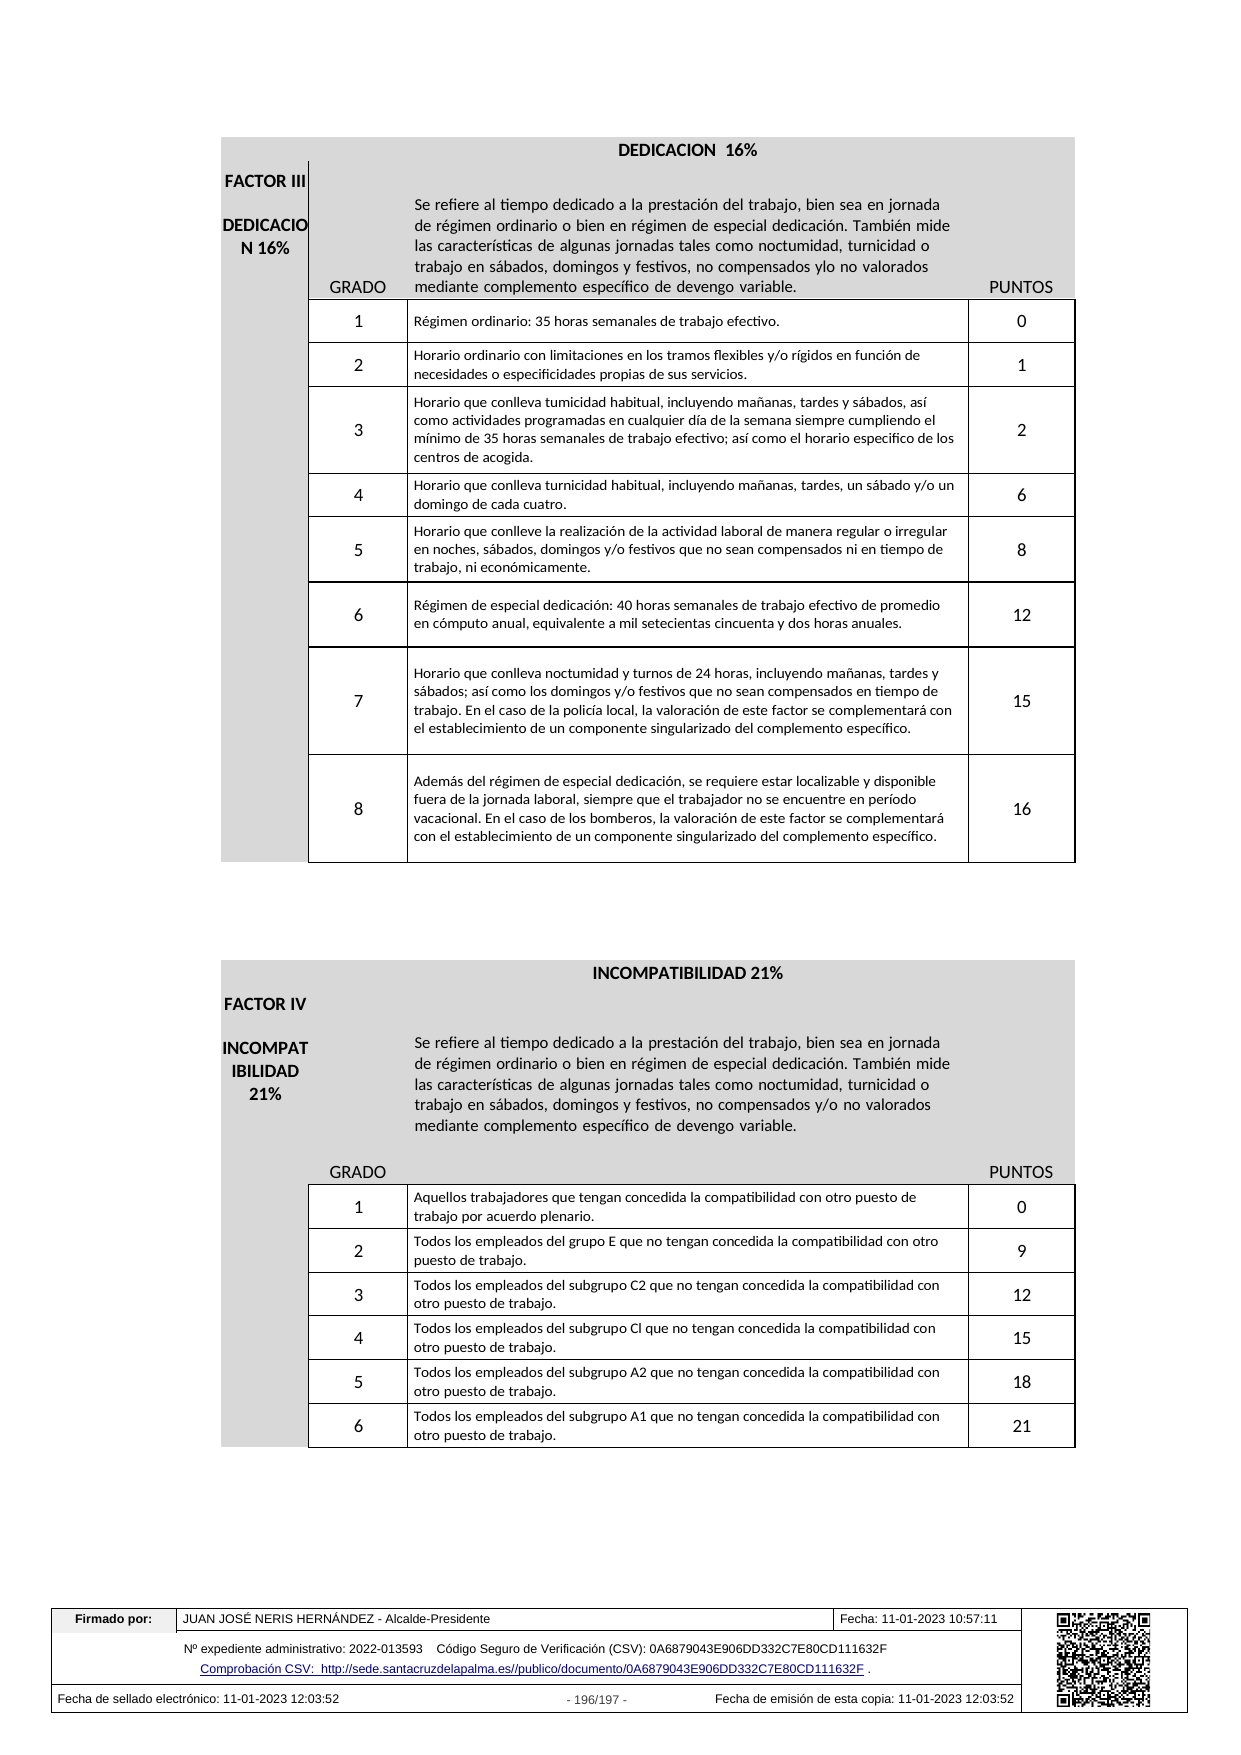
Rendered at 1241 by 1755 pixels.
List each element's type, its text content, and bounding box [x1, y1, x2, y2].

table_cell 1 [309, 1185, 407, 1228]
table_cell FACTOR III DEDICACION 16% [221, 161, 308, 862]
table_cell Horario ordinario con limitaciones en los tramos flexibles y/o rígidos en función de necesidades o especificidades propias de sus servicios. [408, 343, 968, 386]
table_cell FACTOR IV INCOMPATIBILIDAD 21% [221, 984, 309, 1447]
table_cell Se refiere al tiempo dedicado a la prestación del trabajo, bien sea en jornada de régimen ordinario o bien en régimen de especial dedicación. También mide las características de algunas jornadas tales como noctumidad, turnicidad o trabajo en sábados, domingos y festivos, no compensados y/o no valorados mediante complemento específico de devengo variable. GRADO PUNTOS [309, 984, 1075, 1184]
table_cell 5 [309, 517, 407, 581]
table_cell 15 [969, 648, 1074, 754]
table_cell 3 [309, 1273, 407, 1315]
table_cell 9 [969, 1229, 1074, 1272]
table_cell 1 [309, 300, 407, 342]
table_cell Nº expediente administrativo: 2022-013593 Código Seguro de Verificación (CSV): 0A6879043E906DD332C7E80CD111632F Comprobación CSV: http://sede.santacruzdelapalma.es//publico/documento/0A6879043E906DD332C7E80CD111632F . [52, 1631, 1021, 1684]
table_cell Aquellos trabajadores que tengan concedida la compatibilidad con otro puesto de trabajo por acuerdo plenario. [408, 1185, 968, 1228]
table_header Fecha: 11-01-2023 10:57:11 [834, 1609, 1021, 1630]
table_cell 1 [969, 343, 1074, 386]
table_header Firmado por: [52, 1609, 176, 1630]
table_cell 6 [309, 1404, 407, 1447]
table_cell 3 [309, 387, 407, 472]
table_cell 18 [969, 1360, 1074, 1403]
table_cell 2 [309, 1229, 407, 1272]
table_cell Todos los empleados del subgrupo A1 que no tengan concedida la compatibilidad con otro puesto de trabajo. [408, 1404, 968, 1447]
table_cell Horario que conlleva noctumidad y turnos de 24 horas, incluyendo mañanas, tardes y sábados; así como los domingos y/o festivos que no sean compensados en tiempo de trabajo. En el caso de la policía local, la valoración de este factor se complementará con el establecimiento de un componente singularizado del complemento específico. [408, 648, 968, 754]
table_cell Régimen de especial dedicación: 40 horas semanales de trabajo efectivo de promedio en cómputo anual, equivalente a mil setecientas cincuenta y dos horas anuales. [408, 583, 968, 646]
table_cell 2 [309, 343, 407, 386]
table_cell 21 [969, 1404, 1074, 1447]
table_cell 4 [309, 1316, 407, 1359]
table_cell 0 [969, 300, 1074, 342]
table_cell 12 [969, 1273, 1074, 1315]
table_cell Se refiere al tiempo dedicado a la prestación del trabajo, bien sea en jornada de régimen ordinario o bien en régimen de especial dedicación. También mide las características de algunas jornadas tales como noctumidad, turnicidad o trabajo en sábados, domingos y festivos, no compensados ylo no valorados mediante complemento específico de devengo variable. [408, 161, 968, 298]
table_cell Fecha de sellado electrónico: 11-01-2023 12:03:52 - 196/197 - Fecha de emisión de esta copia: 11-01-2023 12:03:52 [52, 1685, 1021, 1712]
table_cell 4 [309, 474, 407, 516]
table_cell 0 [969, 1185, 1074, 1228]
table_cell 6 [969, 474, 1074, 516]
table_cell GRADO [309, 161, 408, 298]
table_cell Todos los empleados del grupo E que no tengan concedida la compatibilidad con otro puesto de trabajo. [408, 1229, 968, 1272]
table_cell 8 [969, 517, 1074, 581]
table_cell Todos los empleados del subgrupo C2 que no tengan concedida la compatibilidad con otro puesto de trabajo. [408, 1273, 968, 1315]
table_cell 7 [309, 648, 407, 754]
table_cell Horario que conlleva tumicidad habitual, incluyendo mañanas, tardes y sábados, así como actividades programadas en cualquier día de la semana siempre cumpliendo el mínimo de 35 horas semanales de trabajo efectivo; así como el horario especifico de los centros de acogida. [408, 387, 968, 472]
table_cell 6 [309, 583, 407, 646]
table_cell 12 [969, 583, 1074, 646]
table_cell Horario que conlleva turnicidad habitual, incluyendo mañanas, tardes, un sábado y/o un domingo de cada cuatro. [408, 474, 968, 516]
table_header INCOMPATIBILIDAD 21% [221, 960, 1075, 984]
table_header JUAN JOSÉ NERIS HERNÁNDEZ - Alcalde-Presidente [177, 1609, 833, 1630]
table_header [1022, 1609, 1187, 1712]
table_cell Régimen ordinario: 35 horas semanales de trabajo efectivo. [408, 300, 968, 342]
table_cell 2 [969, 387, 1074, 472]
table_cell 15 [969, 1316, 1074, 1359]
table_cell 16 [969, 755, 1074, 862]
table_cell Todos los empleados del subgrupo A2 que no tengan concedida la compatibilidad con otro puesto de trabajo. [408, 1360, 968, 1403]
table_cell Además del régimen de especial dedicación, se requiere estar localizable y disponible fuera de la jornada laboral, siempre que el trabajador no se encuentre en período vacacional. En el caso de los bomberos, la valoración de este factor se complementará con el establecimiento de un componente singularizado del complemento específico. [408, 755, 968, 862]
table_cell 5 [309, 1360, 407, 1403]
table_header DEDICACION 16% [221, 137, 1075, 161]
table_cell 8 [309, 755, 407, 862]
table_cell PUNTOS [968, 161, 1075, 298]
table_cell Horario que conlleve la realización de la actividad laboral de manera regular o irregular en noches, sábados, domingos y/o festivos que no sean compensados ni en tiempo de trabajo, ni económicamente. [408, 517, 968, 581]
table_cell Todos los empleados del subgrupo Cl que no tengan concedida la compatibilidad con otro puesto de trabajo. [408, 1316, 968, 1359]
